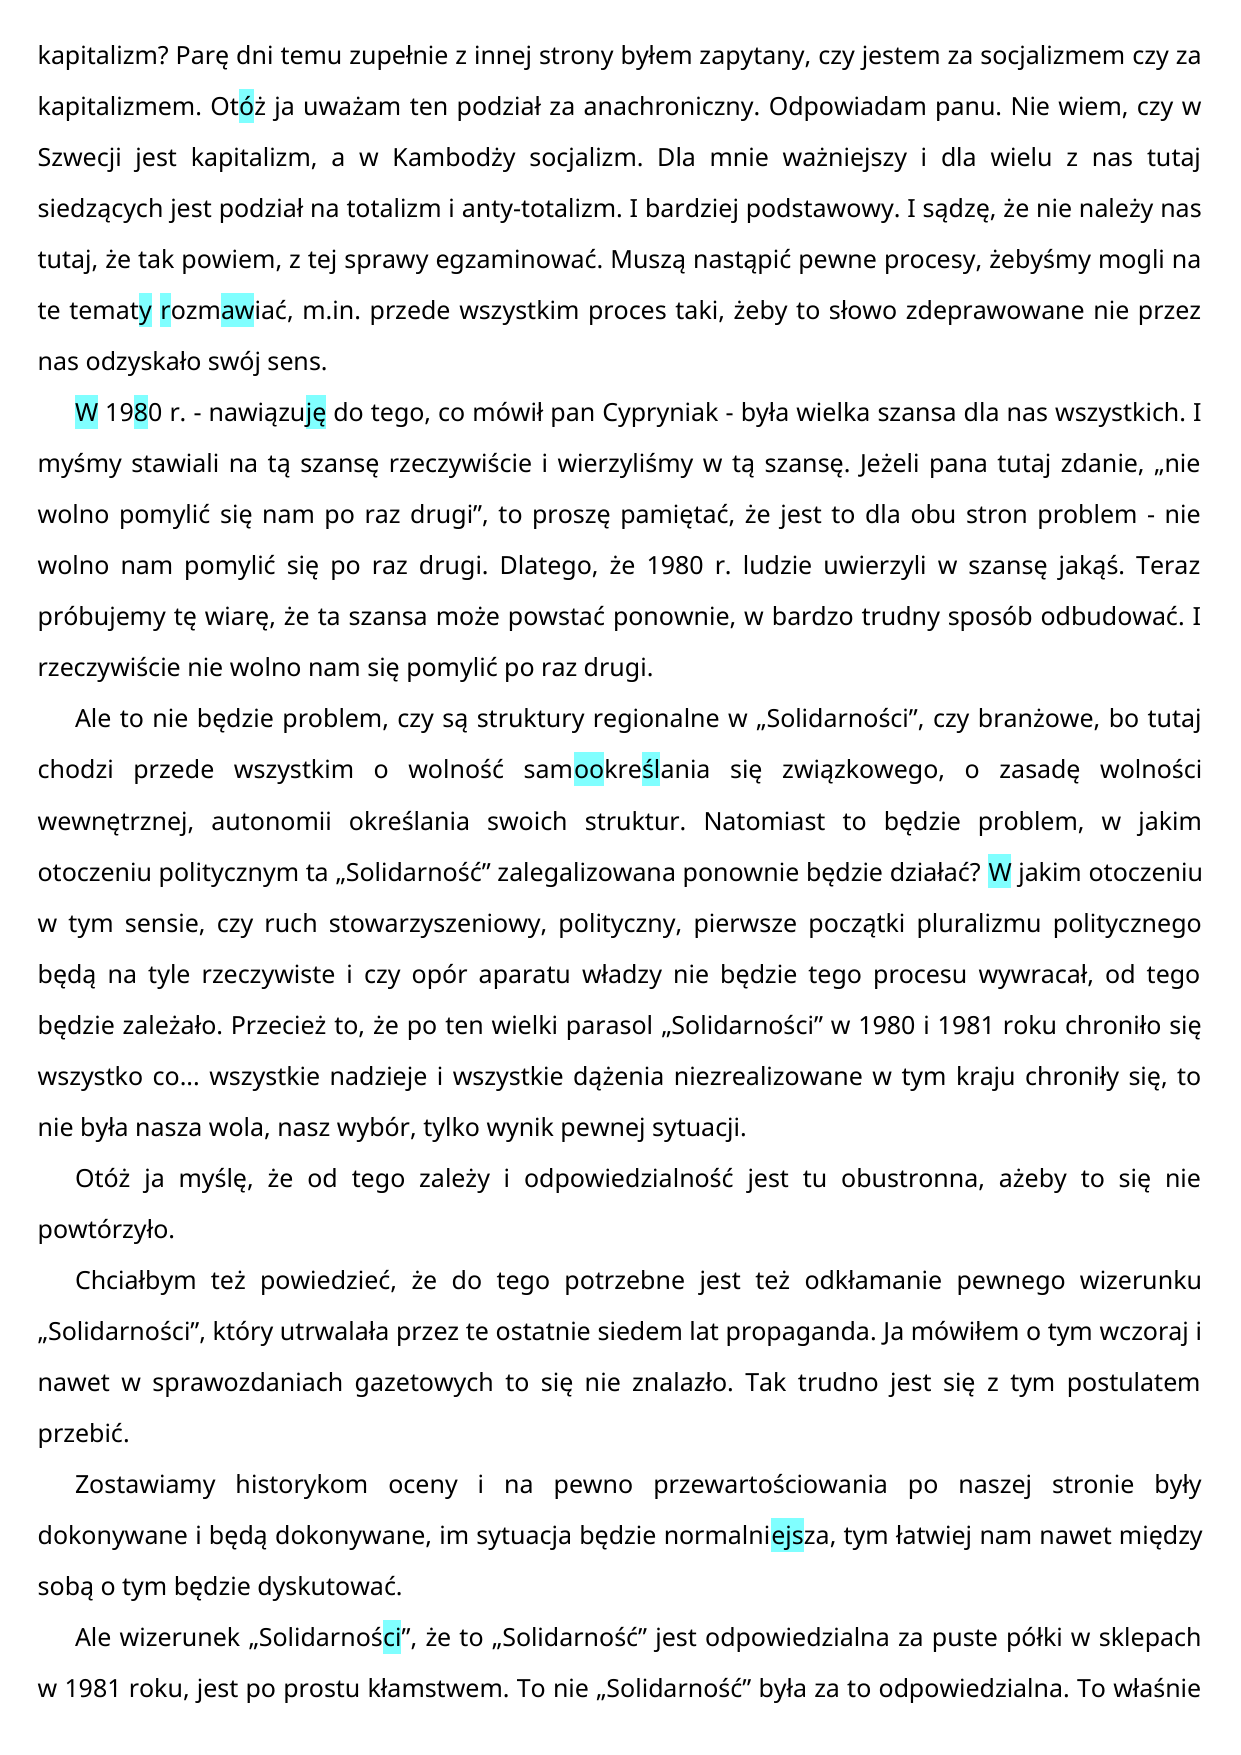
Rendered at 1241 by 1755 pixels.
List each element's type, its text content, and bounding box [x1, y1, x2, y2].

text kapitalizm? Parę dni temu zupełnie z innej strony byłem zapytany, czy jestem za socjalizmem czy za kapitalizmem. Otóż ja uważam ten podział za anachroniczny. Odpowiadam panu. Nie wiem, czy w Szwecji jest kapitalizm, a w Kambodży socjalizm. Dla mnie ważniejszy i dla wielu z nas tutaj siedzących jest podział na totalizm i anty-totalizm. I bardziej podstawowy. I sądzę, że nie należy nas tutaj, że tak powiem, z tej sprawy egzaminować. Muszą nastąpić pewne procesy, żebyśmy mogli na te tematy rozmawiać, m.in. przede wszystkim proces taki, żeby to słowo zdeprawowane nie przez nas odzyskało swój sens. [37, 37, 1203, 378]
text Zostawiamy historykom oceny i na pewno przewartościowania po naszej stronie były dokonywane i będą dokonywane, im sytuacja będzie normalniejsza, tym łatwiej nam nawet między sobą o tym będzie dyskutować. [37, 1467, 1203, 1603]
text Ale wizerunek „Solidarności”, że to „Solidarność” jest odpowiedzialna za puste półki w sklepach w 1981 roku, jest po prostu kłamstwem. To nie „Solidarność” była za to odpowiedzialna. To właśnie [37, 1620, 1203, 1705]
text W 1980 r. - nawiązuję do tego, co mówił pan Cypryniak - była wielka szansa dla nas wszystkich. I myśmy stawiali na tą szansę rzeczywiście i wierzyliśmy w tą szansę. Jeżeli pana tutaj zdanie, „nie wolno pomylić się nam po raz drugi”, to proszę pamiętać, że jest to dla obu stron problem - nie wolno nam pomylić się po raz drugi. Dlatego, że 1980 r. ludzie uwierzyli w szansę jakąś. Teraz próbujemy tę wiarę, że ta szansa może powstać ponownie, w bardzo trudny sposób odbudować. I rzeczywiście nie wolno nam się pomylić po raz drugi. [37, 395, 1203, 684]
text Otóż ja myślę, że od tego zależy i odpowiedzialność jest tu obustronna, ażeby to się nie powtórzyło. [37, 1160, 1203, 1246]
text Ale to nie będzie problem, czy są struktury regionalne w „Solidarności”, czy branżowe, bo tutaj chodzi przede wszystkim o wolność samookreślania się związkowego, o zasadę wolności wewnętrznej, autonomii określania swoich struktur. Natomiast to będzie problem, w jakim otoczeniu politycznym ta „Solidarność” zalegalizowana ponownie będzie działać? W jakim otoczeniu w tym sensie, czy ruch stowarzyszeniowy, polityczny, pierwsze początki pluralizmu politycznego będą na tyle rzeczywiste i czy opór aparatu władzy nie będzie tego procesu wywracał, od tego będzie zależało. Przecież to, że po ten wielki parasol „Solidarności” w 1980 i 1981 roku chroniło się wszystko co... wszystkie nadzieje i wszystkie dążenia niezrealizowane w tym kraju chroniły się, to nie była nasza wola, nasz wybór, tylko wynik pewnej sytuacji. [37, 701, 1203, 1143]
text Chciałbym też powiedzieć, że do tego potrzebne jest też odkłamanie pewnego wizerunku „Solidarności”, który utrwalała przez te ostatnie siedem lat propaganda. Ja mówiłem o tym wczoraj i nawet w sprawozdaniach gazetowych to się nie znalazło. Tak trudno jest się z tym postulatem przebić. [37, 1262, 1203, 1450]
